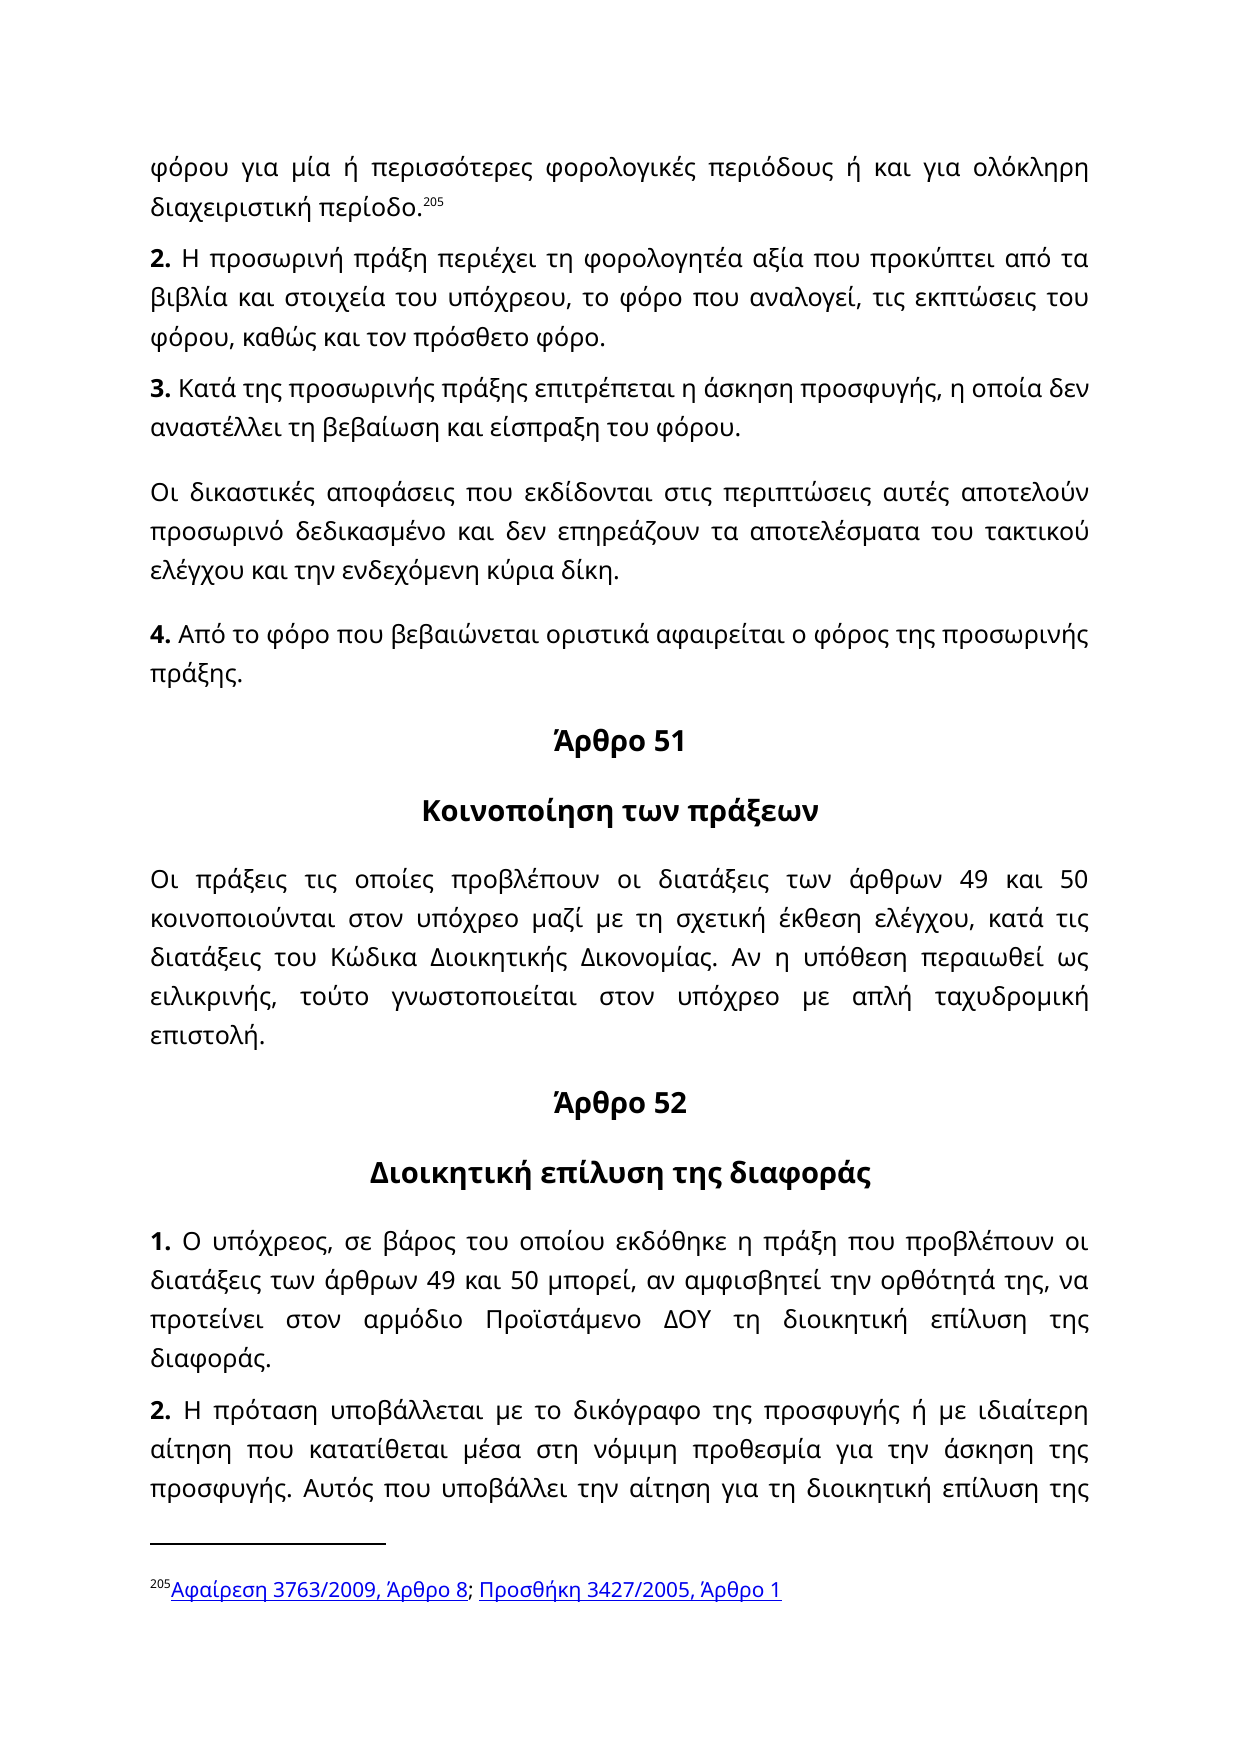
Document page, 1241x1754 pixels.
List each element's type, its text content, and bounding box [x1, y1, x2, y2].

subtitle Άρθρο 51 [150, 720, 1090, 760]
text 3. Κατά της προσωρινής πράξης επιτρέπεται η άσκηση προσφυγής, η οποία δεν αναστέλλει τη βεβαίωση και είσπραξη του φόρου. [150, 371, 1090, 444]
text 2. Η πρόταση υποβάλλεται με το δικόγραφο της προσφυγής ή με ιδιαίτερη αίτηση που κατατίθεται μέσα στη νόμιμη προθεσμία για την άσκηση της προσφυγής. Αυτός που υποβάλλει την αίτηση για τη διοικητική επίλυση της [150, 1392, 1090, 1505]
text φόρου για μία ή περισσότερες φορολογικές περιόδους ή και για ολόκληρη διαχειριστική περίοδο. [150, 150, 1090, 223]
text Οι πράξεις τις οποίες προβλέπουν οι διατάξεις των άρθρων 49 και 50 κοινοποιούνται στον υπόχρεο μαζί με τη σχετική έκθεση ελέγχου, κατά τις διατάξεις του Κώδικα Διοικητικής Δικονομίας. Αν η υπόθεση περαιωθεί ως ειλικρινής, τούτο γνωστοποιείται στον υπόχρεο με απλή ταχυδρομική επιστολή. [150, 861, 1090, 1052]
subtitle Διοικητική επίλυση της διαφοράς [150, 1153, 1090, 1192]
text Οι δικαστικές αποφάσεις που εκδίδονται στις περιπτώσεις αυτές αποτελούν προσωρινό δεδικασμένο και δεν επηρεάζουν τα αποτελέσματα του τακτικού ελέγχου και την ενδεχόμενη κύρια δίκη. [150, 474, 1090, 587]
text 2. Η προσωρινή πράξη περιέχει τη φορολογητέα αξία που προκύπτει από τα βιβλία και στοιχεία του υπόχρεου, το φόρο που αναλογεί, τις εκπτώσεις του φόρου, καθώς και τον πρόσθετο φόρο. [150, 241, 1090, 353]
subtitle Κοινοποίηση των πράξεων [150, 791, 1090, 830]
subtitle Άρθρο 52 [150, 1082, 1090, 1122]
text Αφαίρεση 3763/2009, Άρθρο 8; Προσθήκη 3427/2005, Άρθρο 1 [150, 1576, 1090, 1604]
text 1. Ο υπόχρεος, σε βάρος του οποίου εκδόθηκε η πράξη που προβλέπουν οι διατάξεις των άρθρων 49 και 50 μπορεί, αν αμφισβητεί την ορθότητά της, να προτείνει στον αρμόδιο Προϊστάμενο ΔΟΥ τη διοικητική επίλυση της διαφοράς. [150, 1223, 1090, 1375]
text 4. Από το φόρο που βεβαιώνεται οριστικά αφαιρείται ο φόρος της προσωρινής πράξης. [150, 617, 1090, 690]
